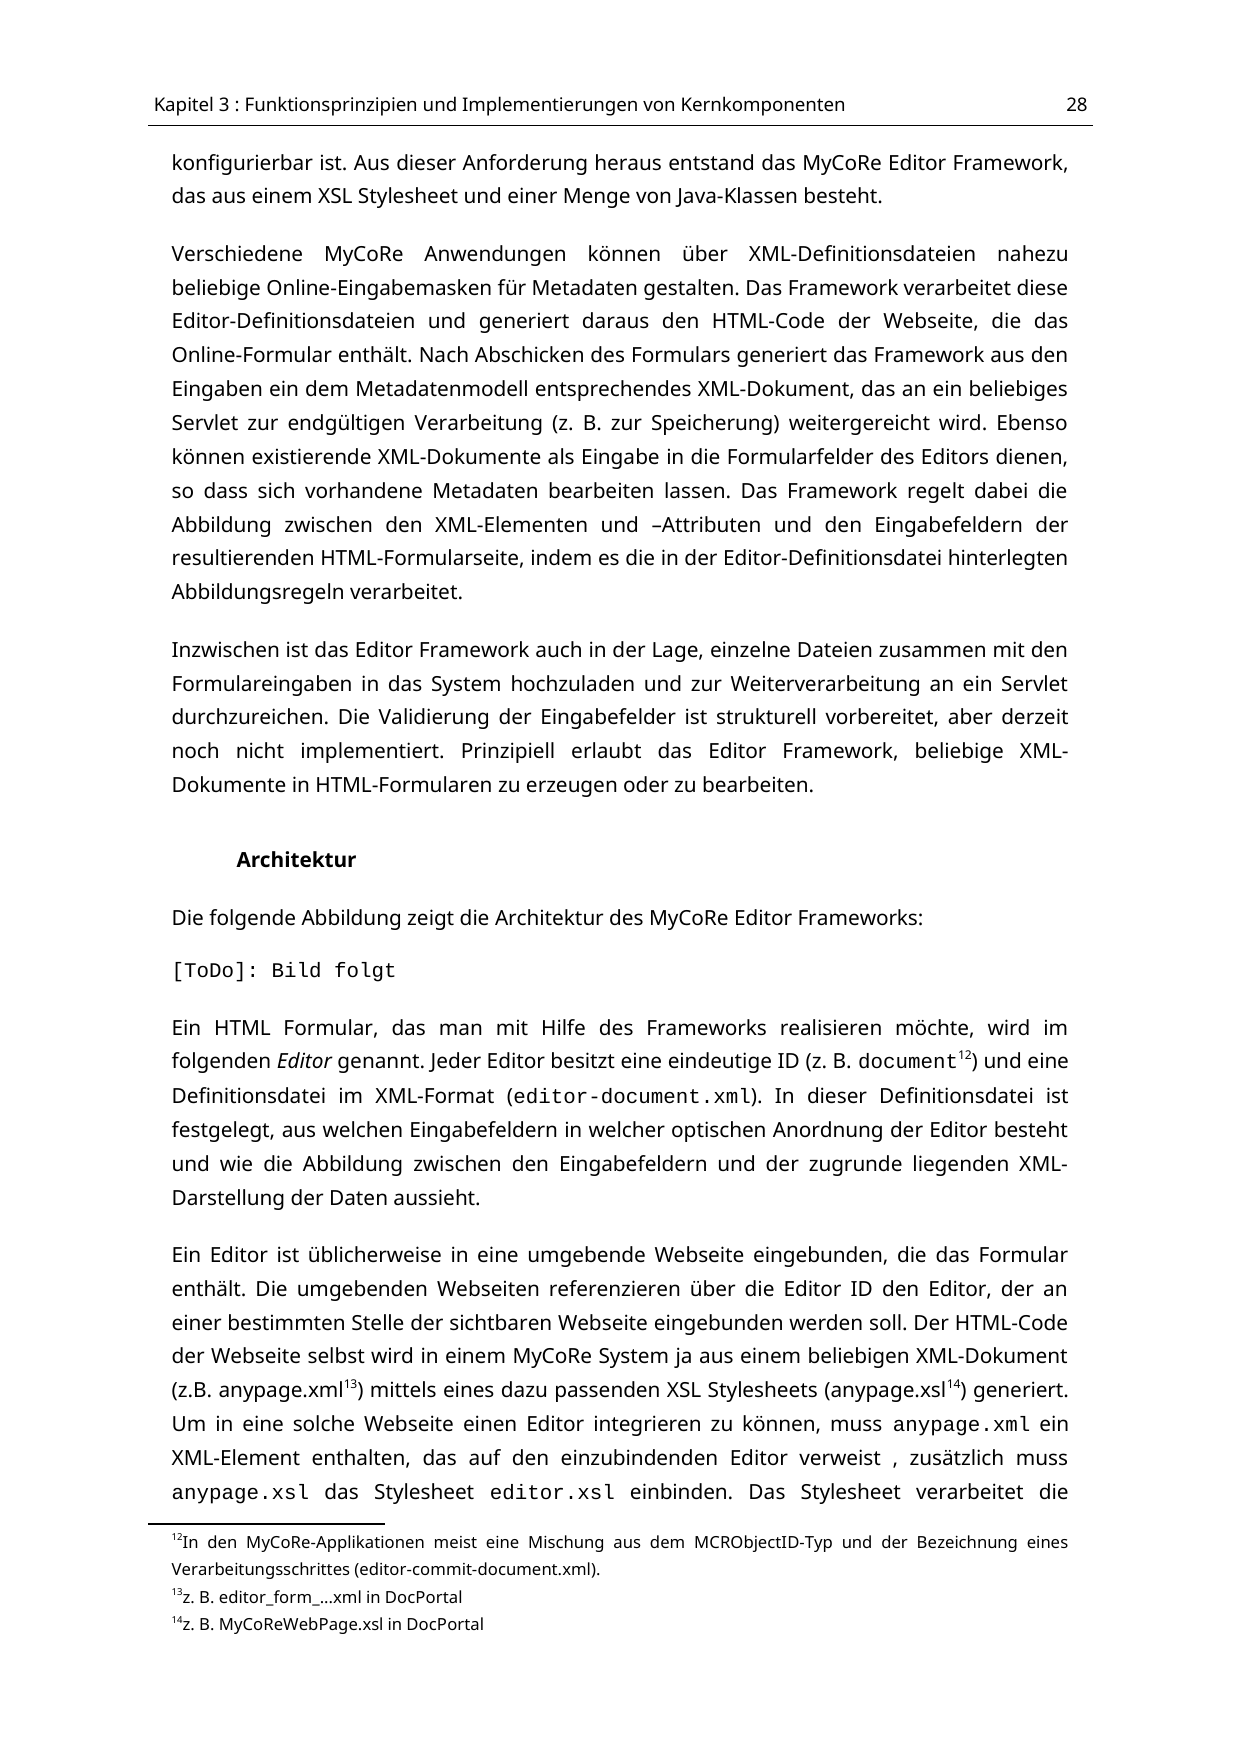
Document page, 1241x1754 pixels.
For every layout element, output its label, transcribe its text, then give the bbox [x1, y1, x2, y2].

text Ein Editor ist üblicherweise in eine umgebende Webseite eingebunden, die das Formular enthält. Die umgebenden Webseiten referenzieren über die Editor ID den Editor, der an einer bestimmten Stelle der sichtbaren Webseite eingebunden werden soll. Der HTML-Code der Webseite selbst wird in einem MyCoRe System ja aus einem beliebigen XML-Dokument (z.B. anypage.xml) mittels eines dazu passenden XSL Stylesheets (anypage.xsl) generiert. Um in eine solche Webseite einen Editor integrieren zu können, muss anypage.xml ein XML-Element enthalten, das auf den einzubindenden Editor verweist , zusätzlich muss anypage.xsl das Stylesheet editor.xsl einbinden. Das Stylesheet verarbeitet die [171, 1240, 1069, 1506]
text z. B. MyCoReWebPage.xsl in DocPortal [171, 1613, 1069, 1636]
text In den MyCoRe-Applikationen meist eine Mischung aus dem MCRObjectID-Typ und der Bezeichnung eines Verarbeitungsschrittes (editor-commit-document.xml). [171, 1530, 1069, 1581]
text konfigurierbar ist. Aus dieser Anforderung heraus entstand das MyCoRe Editor Framework, das aus einem XSL Stylesheet und einer Menge von Java-Klassen besteht. [171, 148, 1069, 210]
text z. B. editor_form_...xml in DocPortal [171, 1585, 1069, 1608]
text Ein HTML Formular, das man mit Hilfe des Frameworks realisieren möchte, wird im folgenden Editor genannt. Jeder Editor besitzt eine eindeutige ID (z. B. document) und eine Definitionsdatei im XML-Format (editor-document.xml). In dieser Definitionsdatei ist festgelegt, aus welchen Eingabefeldern in welcher optischen Anordnung der Editor besteht und wie die Abbildung zwischen den Eingabefeldern und der zugrunde liegenden XML-Darstellung der Daten aussieht. [171, 1013, 1069, 1211]
subtitle Architektur [148, 845, 1092, 873]
text [ToDo]: Bild folgt [171, 960, 1069, 984]
text Inzwischen ist das Editor Framework auch in der Lage, einzelne Dateien zusammen mit den Formulareingaben in das System hochzuladen und zur Weiterverarbeitung an ein Servlet durchzureichen. Die Validierung der Eingabefelder ist strukturell vorbereitet, aber derzeit noch nicht implementiert. Prinzipiell erlaubt das Editor Framework, beliebige XML-Dokumente in HTML-Formularen zu erzeugen oder zu bearbeiten. [171, 635, 1069, 798]
text Verschiedene MyCoRe Anwendungen können über XML-Definitionsdateien nahezu beliebige Online-Eingabemasken für Metadaten gestalten. Das Framework verarbeitet diese Editor-Definitionsdateien und generiert daraus den HTML-Code der Webseite, die das Online-Formular enthält. Nach Abschicken des Formulars generiert das Framework aus den Eingaben ein dem Metadatenmodell entsprechendes XML-Dokument, das an ein beliebiges Servlet zur endgültigen Verarbeitung (z. B. zur Speicherung) weitergereicht wird. Ebenso können existierende XML-Dokumente als Eingabe in die Formularfelder des Editors dienen, so dass sich vorhandene Metadaten bearbeiten lassen. Das Framework regelt dabei die Abbildung zwischen den XML-Elementen und –Attributen und den Eingabefeldern der resultierenden HTML-Formularseite, indem es die in der Editor-Definitionsdatei hinterlegten Abbildungsregeln verarbeitet. [171, 239, 1069, 606]
text Die folgende Abbildung zeigt die Architektur des MyCoRe Editor Frameworks: [171, 903, 1069, 931]
